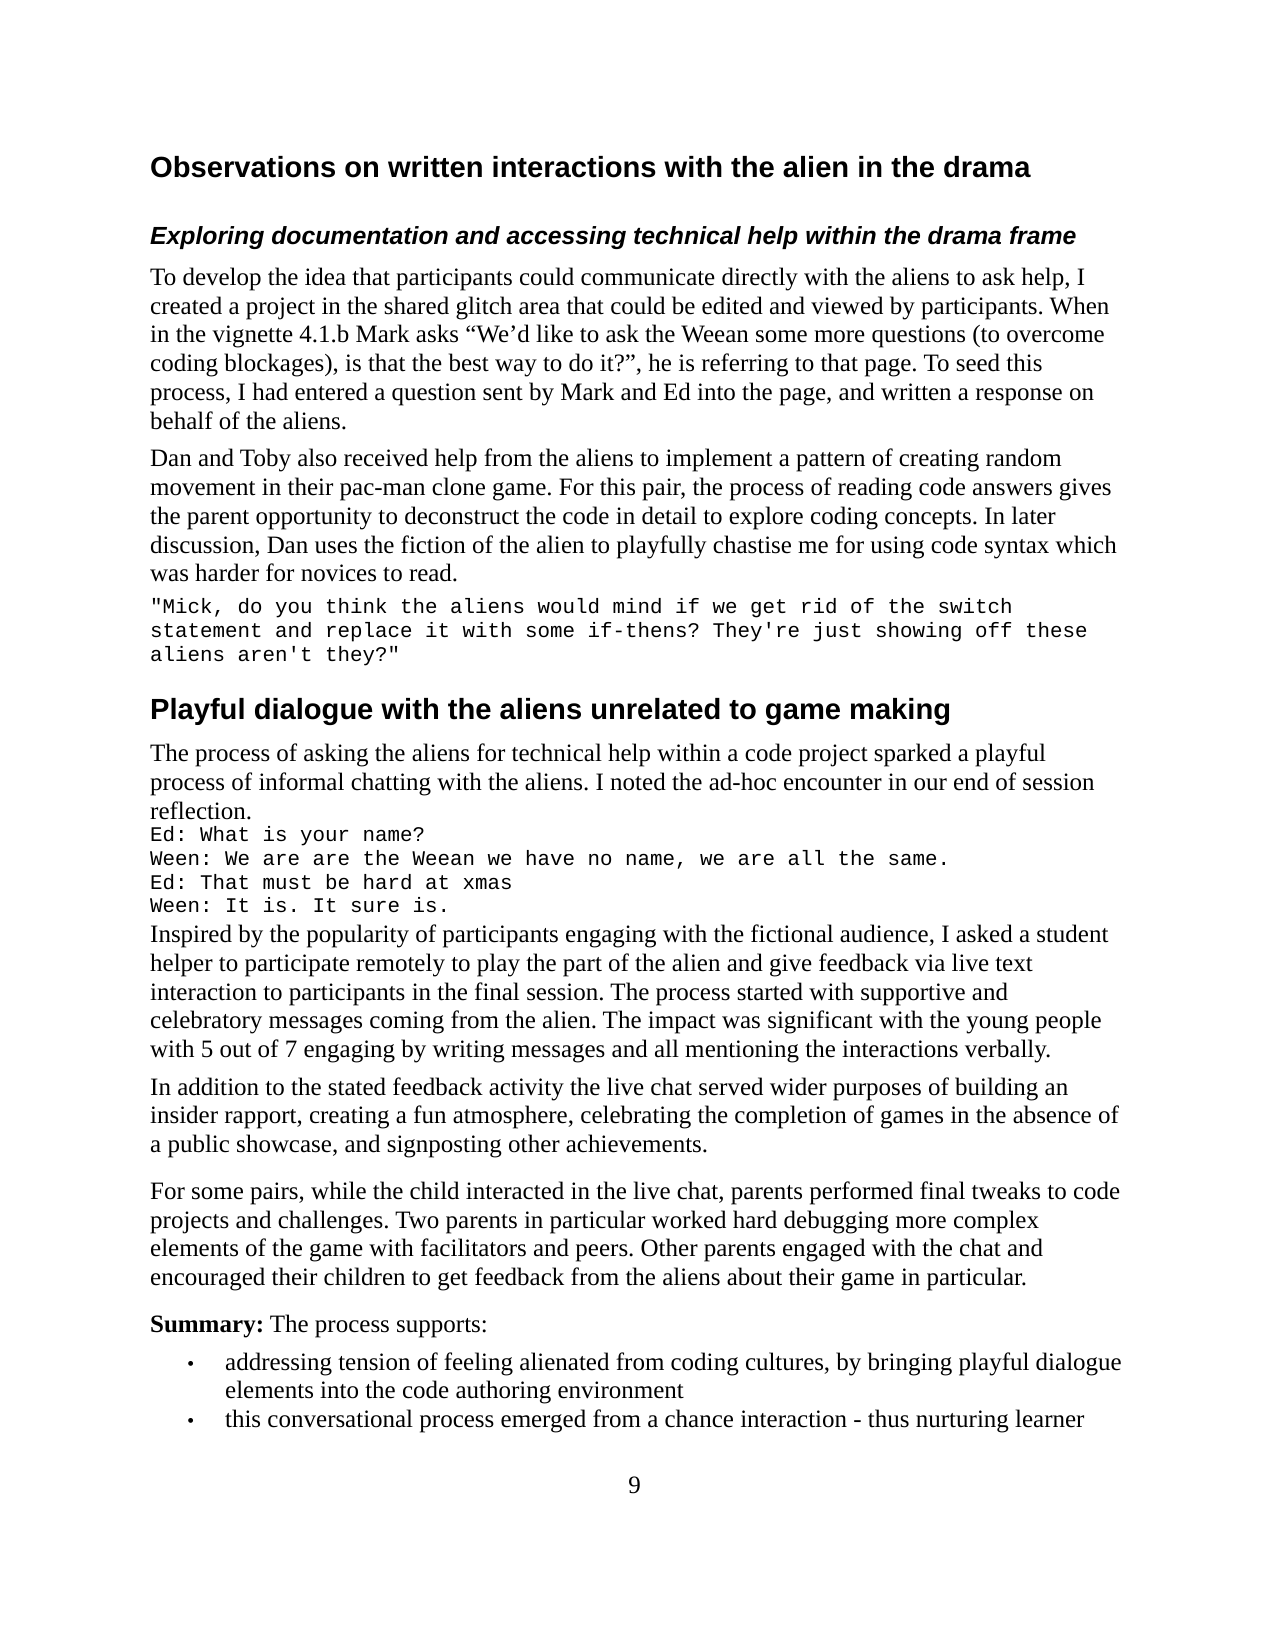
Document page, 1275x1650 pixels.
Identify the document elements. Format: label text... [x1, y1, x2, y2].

text Summary: The process supports: [150, 1309, 1125, 1338]
text Ed: What is your name? [150, 824, 1125, 848]
subtitle Playful dialogue with the aliens unrelated to game making [150, 692, 1125, 726]
text Ween: We are are the Weean we have no name, we are all the same. [150, 848, 1125, 872]
text Ed: That must be hard at xmas [150, 872, 1125, 895]
list addressing tension of feeling alienated from coding cultures, by bringing playful dialogue elements into the code authoring environment [187, 1347, 1125, 1404]
text The process of asking the aliens for technical help within a code project sparked a playful process of informal chatting with the aliens. I noted the ad-hoc encounter in our end of session reflection. [150, 738, 1125, 824]
text To develop the idea that participants could communicate directly with the aliens to ask help, I created a project in the shared glitch area that could be edited and viewed by participants. When in the vignette 4.1.b Mark asks “We’d like to ask the Weean some more questions (to overcome coding blockages), is that the best way to do it?”, he is referring to that page. To seed this process, I had entered a question sent by Mark and Ed into the page, and written a response on behalf of the aliens. [150, 262, 1125, 434]
text Dan and Toby also received help from the aliens to implement a pattern of creating random movement in their pac-man clone game. For this pair, the process of reading code answers gives the parent opportunity to deconstruct the code in detail to explore coding concepts. In later discussion, Dan uses the fiction of the alien to playfully chastise me for using code syntax which was harder for novices to read. [150, 443, 1125, 587]
subtitle Exploring documentation and accessing technical help within the drama frame [150, 221, 1125, 249]
subtitle Observations on written interactions with the alien in the drama [150, 150, 1125, 183]
text For some pairs, while the child interacted in the live chat, parents performed final tweaks to code projects and challenges. Two parents in particular worked hard debugging more complex elements of the game with facilitators and peers. Other parents engaged with the chat and encouraged their children to get feedback from the aliens about their game in particular. [150, 1176, 1125, 1291]
text Inspired by the popularity of participants engaging with the fictional audience, I asked a student helper to participate remotely to play the part of the alien and give feedback via live text interaction to participants in the final session. The process started with supportive and celebratory messages coming from the alien. The impact was significant with the young people with 5 out of 7 engaging by writing messages and all mentioning the interactions verbally. [150, 919, 1125, 1063]
text Ween: It is. It sure is. [150, 895, 1125, 919]
list this conversational process emerged from a chance interaction - thus nurturing learner [187, 1404, 1125, 1433]
text "Mick, do you think the aliens would mind if we get rid of the switch statement and replace it with some if-thens? They're just showing off these aliens aren't they?" [150, 596, 1125, 667]
text In addition to the stated feedback activity the live chat served wider purposes of building an insider rapport, creating a fun atmosphere, celebrating the completion of games in the absence of a public showcase, and signposting other achievements. [150, 1072, 1125, 1158]
